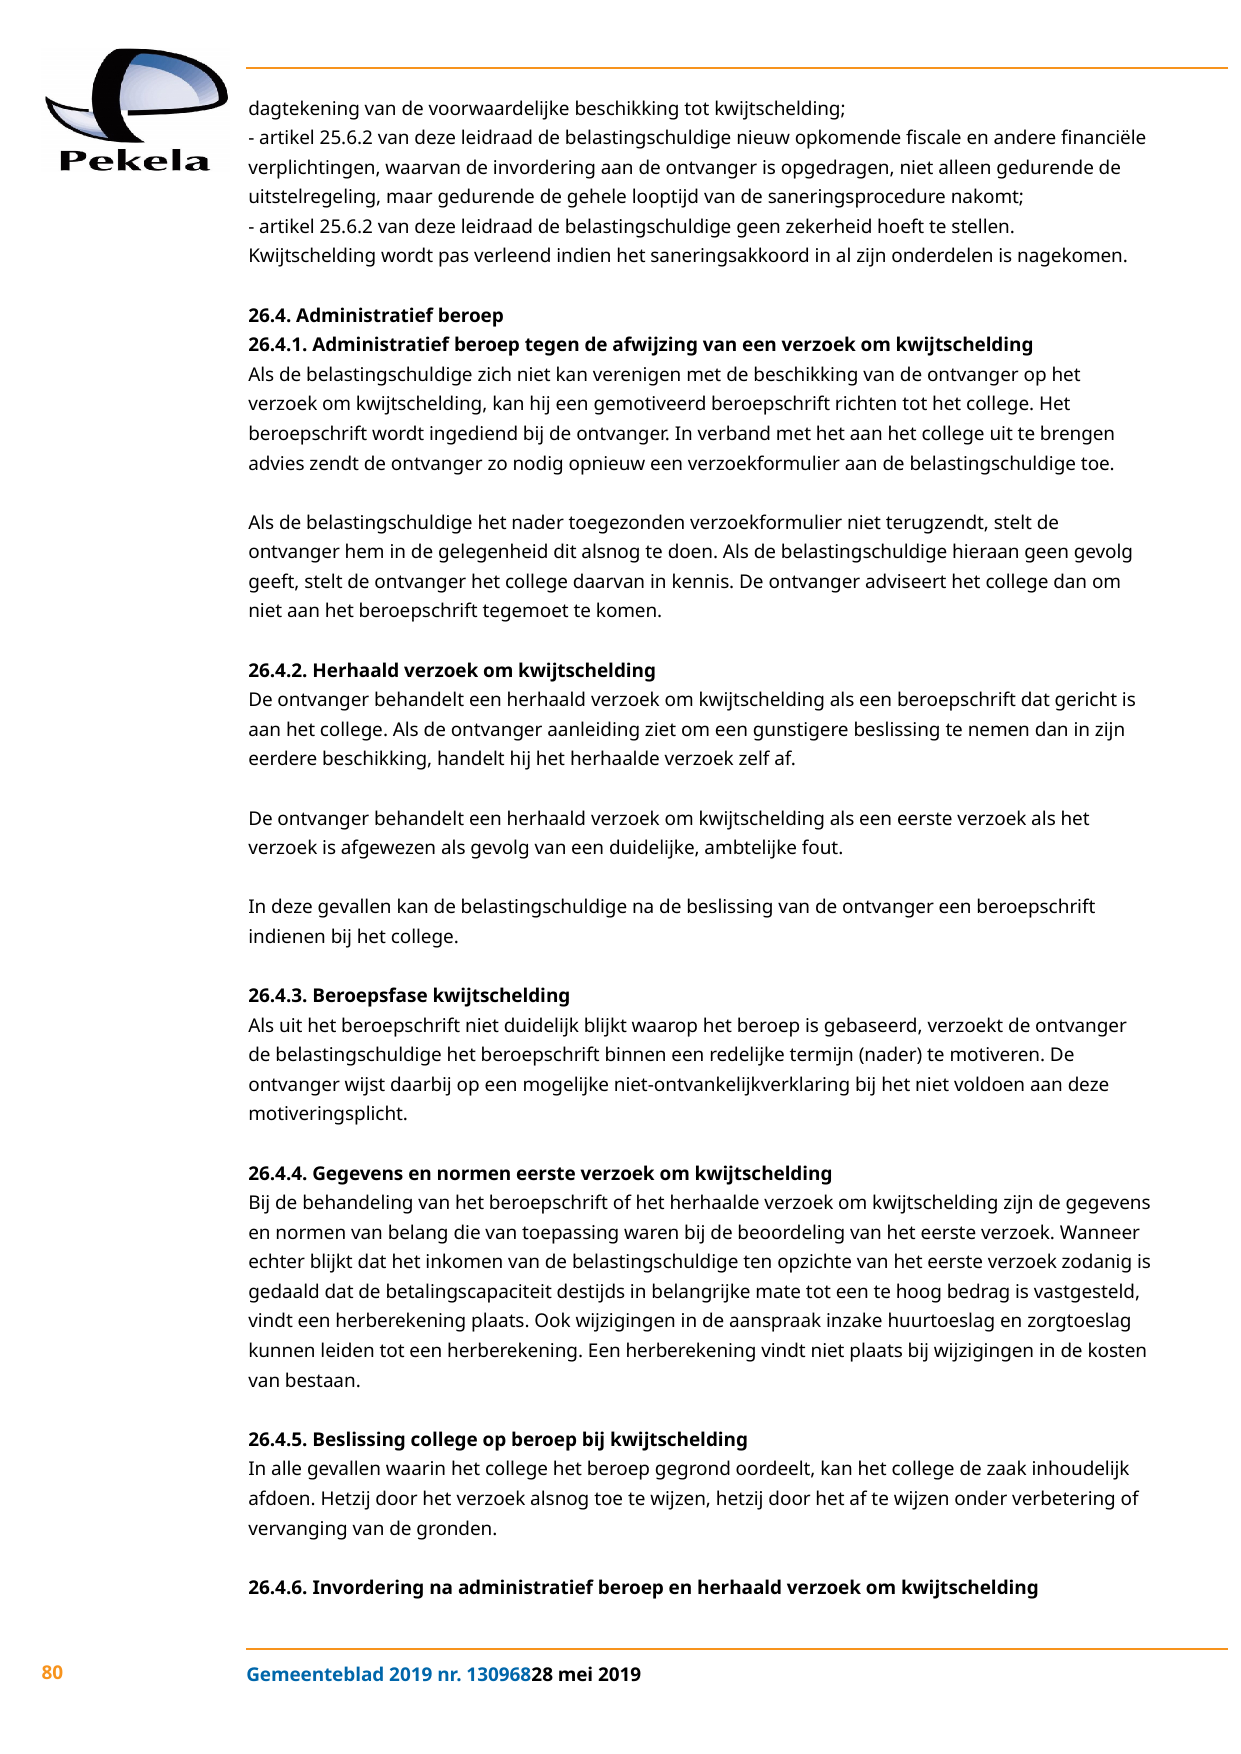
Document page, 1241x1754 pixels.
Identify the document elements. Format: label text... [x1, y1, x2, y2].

picture [41, 47, 231, 172]
text 26.4.1. Administratief beroep tegen de afwijzing van een verzoek om kwijtschelding [248, 331, 1152, 357]
text Bij de behandeling van het beroepschrift of het herhaalde verzoek om kwijtschelding zijn de gegevens en normen van belang die van toepassing waren bij de beoordeling van het eerste verzoek. Wanneer echter blijkt dat het inkomen van de belastingschuldige ten opzichte van het eerste verzoek zodanig is gedaald dat de betalingscapaciteit destijds in belangrijke mate tot een te hoog bedrag is vastgesteld, vindt een herberekening plaats. Ook wijzigingen in de aanspraak inzake huurtoeslag en zorgtoeslag kunnen leiden tot een herberekening. Een herberekening vindt niet plaats bij wijzigingen in de kosten van bestaan. [248, 1189, 1152, 1393]
text 26.4. Administratief beroep [248, 302, 1152, 328]
text 26.4.5. Beslissing college op beroep bij kwijtschelding [248, 1426, 1152, 1452]
text 26.4.6. Invordering na administratief beroep en herhaald verzoek om kwijtschelding [248, 1574, 1152, 1600]
text In alle gevallen waarin het college het beroep gegrond oordeelt, kan het college de zaak inhoudelijk afdoen. Hetzij door het verzoek alsnog toe te wijzen, hetzij door het af te wijzen onder verbetering of vervanging van de gronden. [248, 1456, 1152, 1541]
text 26.4.3. Beroepsfase kwijtschelding [248, 982, 1152, 1008]
text 26.4.2. Herhaald verzoek om kwijtschelding [248, 657, 1152, 683]
text - artikel 25.6.2 van deze leidraad de belastingschuldige geen zekerheid hoeft te stellen. [248, 213, 1152, 239]
text Als de belastingschuldige zich niet kan verenigen met de beschikking van de ontvanger op het verzoek om kwijtschelding, kan hij een gemotiveerd beroepschrift richten tot het college. Het beroepschrift wordt ingediend bij de ontvanger. In verband met het aan het college uit te brengen advies zendt de ontvanger zo nodig opnieuw een verzoekformulier aan de belastingschuldige toe. [248, 361, 1152, 476]
text - artikel 25.6.2 van deze leidraad de belastingschuldige nieuw opkomende fiscale en andere financiële verplichtingen, waarvan de invordering aan de ontvanger is opgedragen, niet alleen gedurende de uitstelregeling, maar gedurende de gehele looptijd van de saneringsprocedure nakomt; [248, 124, 1152, 209]
text Als uit het beroepschrift niet duidelijk blijkt waarop het beroep is gebaseerd, verzoekt de ontvanger de belastingschuldige het beroepschrift binnen een redelijke termijn (nader) te motiveren. De ontvanger wijst daarbij op een mogelijke niet-ontvankelijkverklaring bij het niet voldoen aan deze motiveringsplicht. [248, 1012, 1152, 1126]
text In deze gevallen kan de belastingschuldige na de beslissing van de ontvanger een beroepschrift indienen bij het college. [248, 893, 1152, 949]
text Als de belastingschuldige het nader toegezonden verzoekformulier niet terugzendt, stelt de ontvanger hem in de gelegenheid dit alsnog te doen. Als de belastingschuldige hieraan geen gevolg geeft, stelt de ontvanger het college daarvan in kennis. De ontvanger adviseert het college dan om niet aan het beroepschrift tegemoet te komen. [248, 509, 1152, 623]
text De ontvanger behandelt een herhaald verzoek om kwijtschelding als een eerste verzoek als het verzoek is afgewezen als gevolg van een duidelijke, ambtelijke fout. [248, 805, 1152, 860]
text Kwijtschelding wordt pas verleend indien het saneringsakkoord in al zijn onderdelen is nagekomen. [248, 243, 1152, 268]
text 26.4.4. Gegevens en normen eerste verzoek om kwijtschelding [248, 1160, 1152, 1186]
text De ontvanger behandelt een herhaald verzoek om kwijtschelding als een beroepschrift dat gericht is aan het college. Als de ontvanger aanleiding ziet om een gunstigere beslissing te nemen dan in zijn eerdere beschikking, handelt hij het herhaalde verzoek zelf af. [248, 686, 1152, 771]
text dagtekening van de voorwaardelijke beschikking tot kwijtschelding; [248, 95, 1152, 121]
